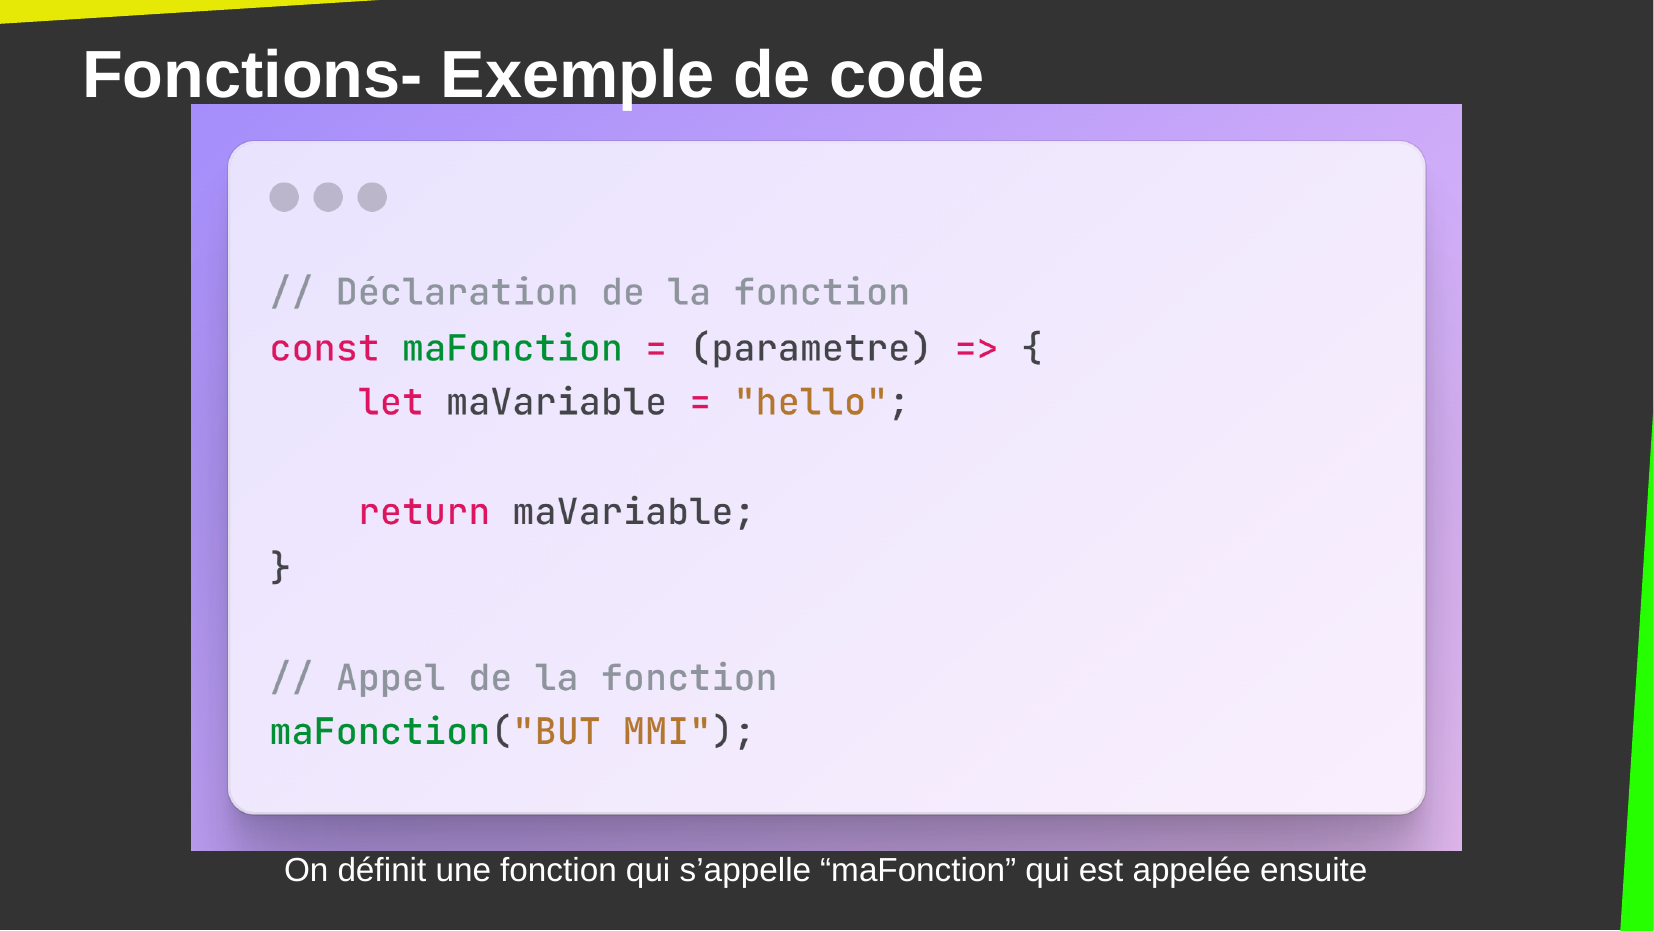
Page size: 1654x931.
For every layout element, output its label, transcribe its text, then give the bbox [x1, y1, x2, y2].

picture [191, 114, 1462, 844]
text_box [1620, 397, 1654, 931]
title Fonctions- Exemple de code [82, 37, 1571, 114]
text_box [0, 0, 379, 24]
text_box On définit une fonction qui s’appelle “maFonction” qui est appelée ensuite [141, 844, 1512, 916]
